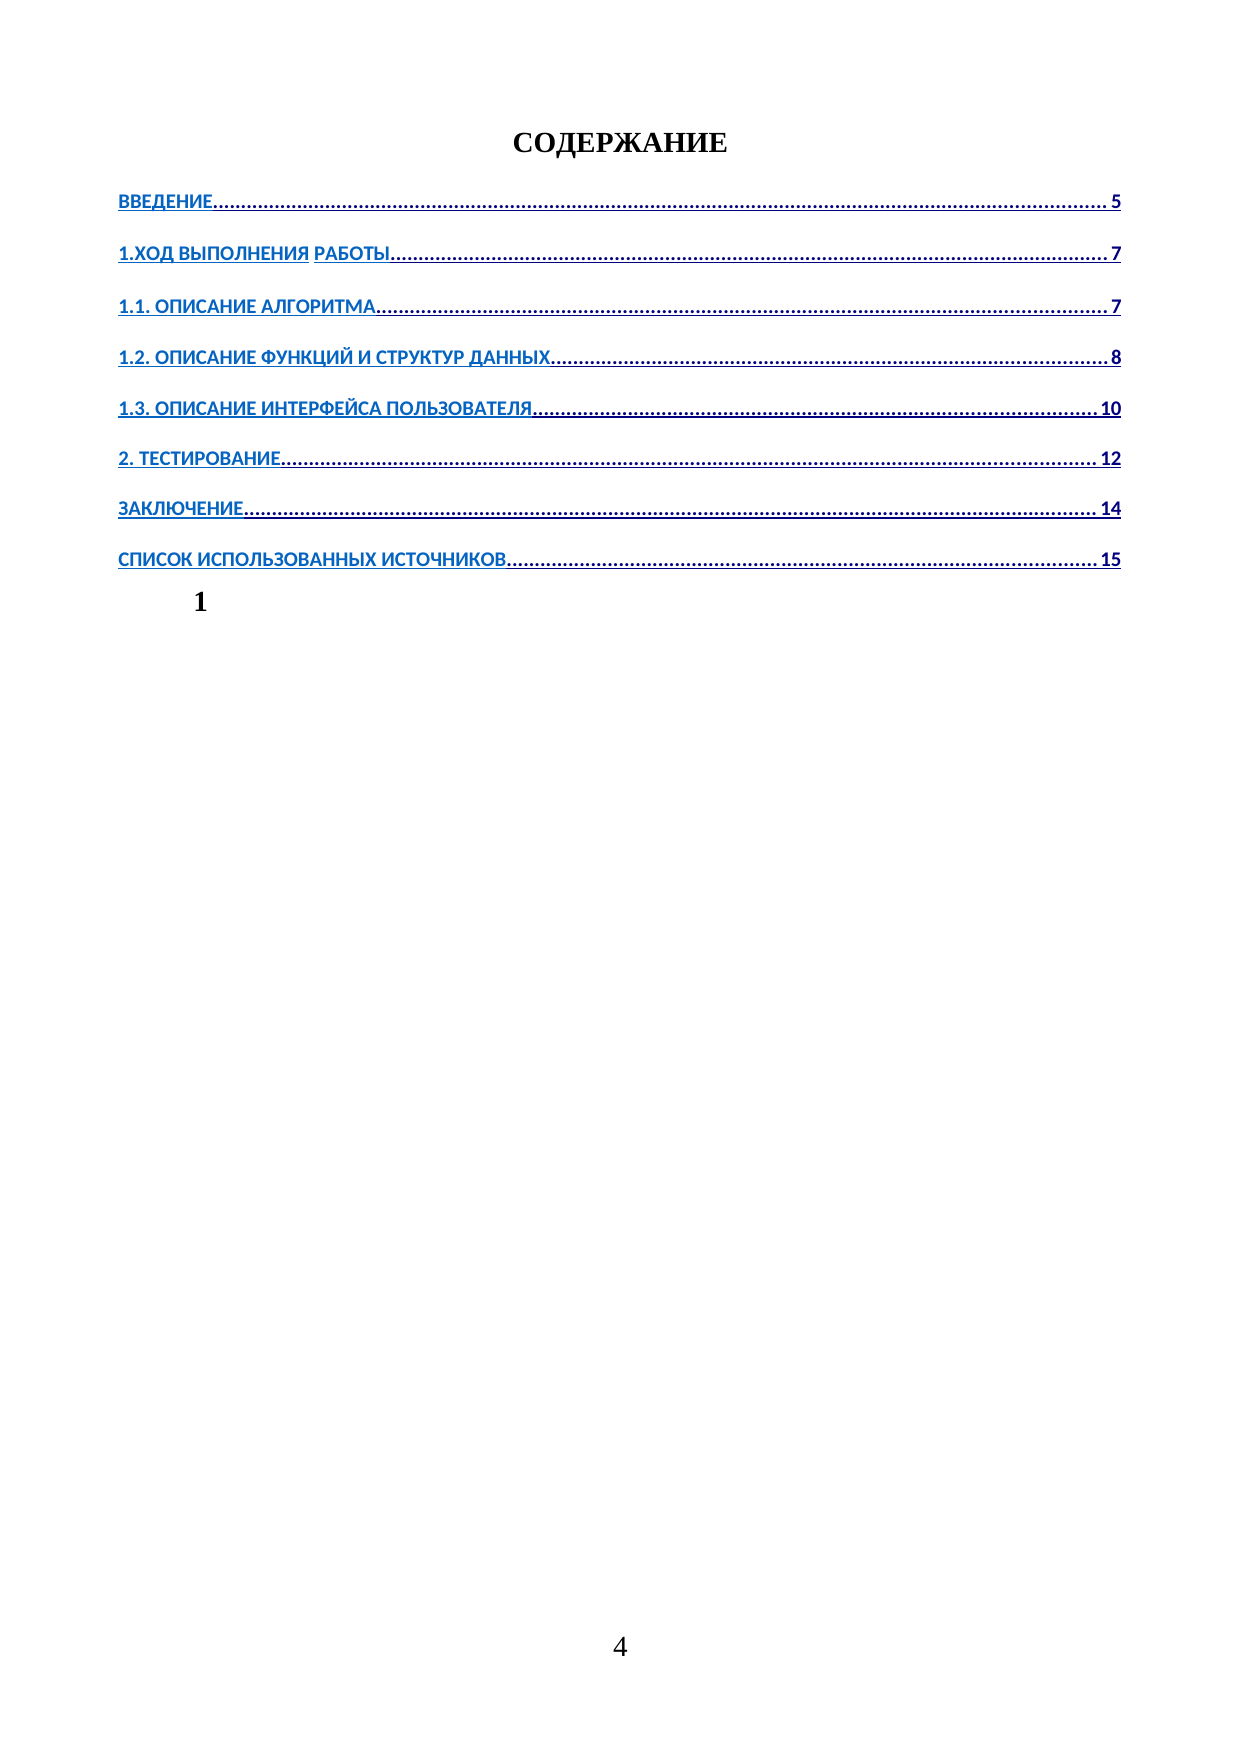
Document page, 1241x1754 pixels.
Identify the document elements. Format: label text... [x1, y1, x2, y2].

text СОДЕРЖАНИЕ [118, 125, 1122, 159]
text 2. ТЕСТИРОВАНИЕ 12 [118, 445, 1122, 471]
text ЗАКЛЮЧЕНИЕ 14 [118, 496, 1122, 521]
text 1.3. Описание интерфейса пользователя 10 [118, 395, 1122, 420]
text 1. ХОД ВЫПОЛНЕНИЯ РАБОТЫ 7 [118, 238, 1122, 266]
text ВВЕДЕНИЕ 5 [118, 188, 1122, 213]
text СПИСОК ИСПОЛЬЗОВАННЫХ ИСТОЧНИКОВ 15 [118, 546, 1122, 571]
text 1.1 . Описание алгоритма 7 [118, 291, 1122, 319]
text 1.2. Описание функций и структур данных 8 [118, 344, 1122, 370]
